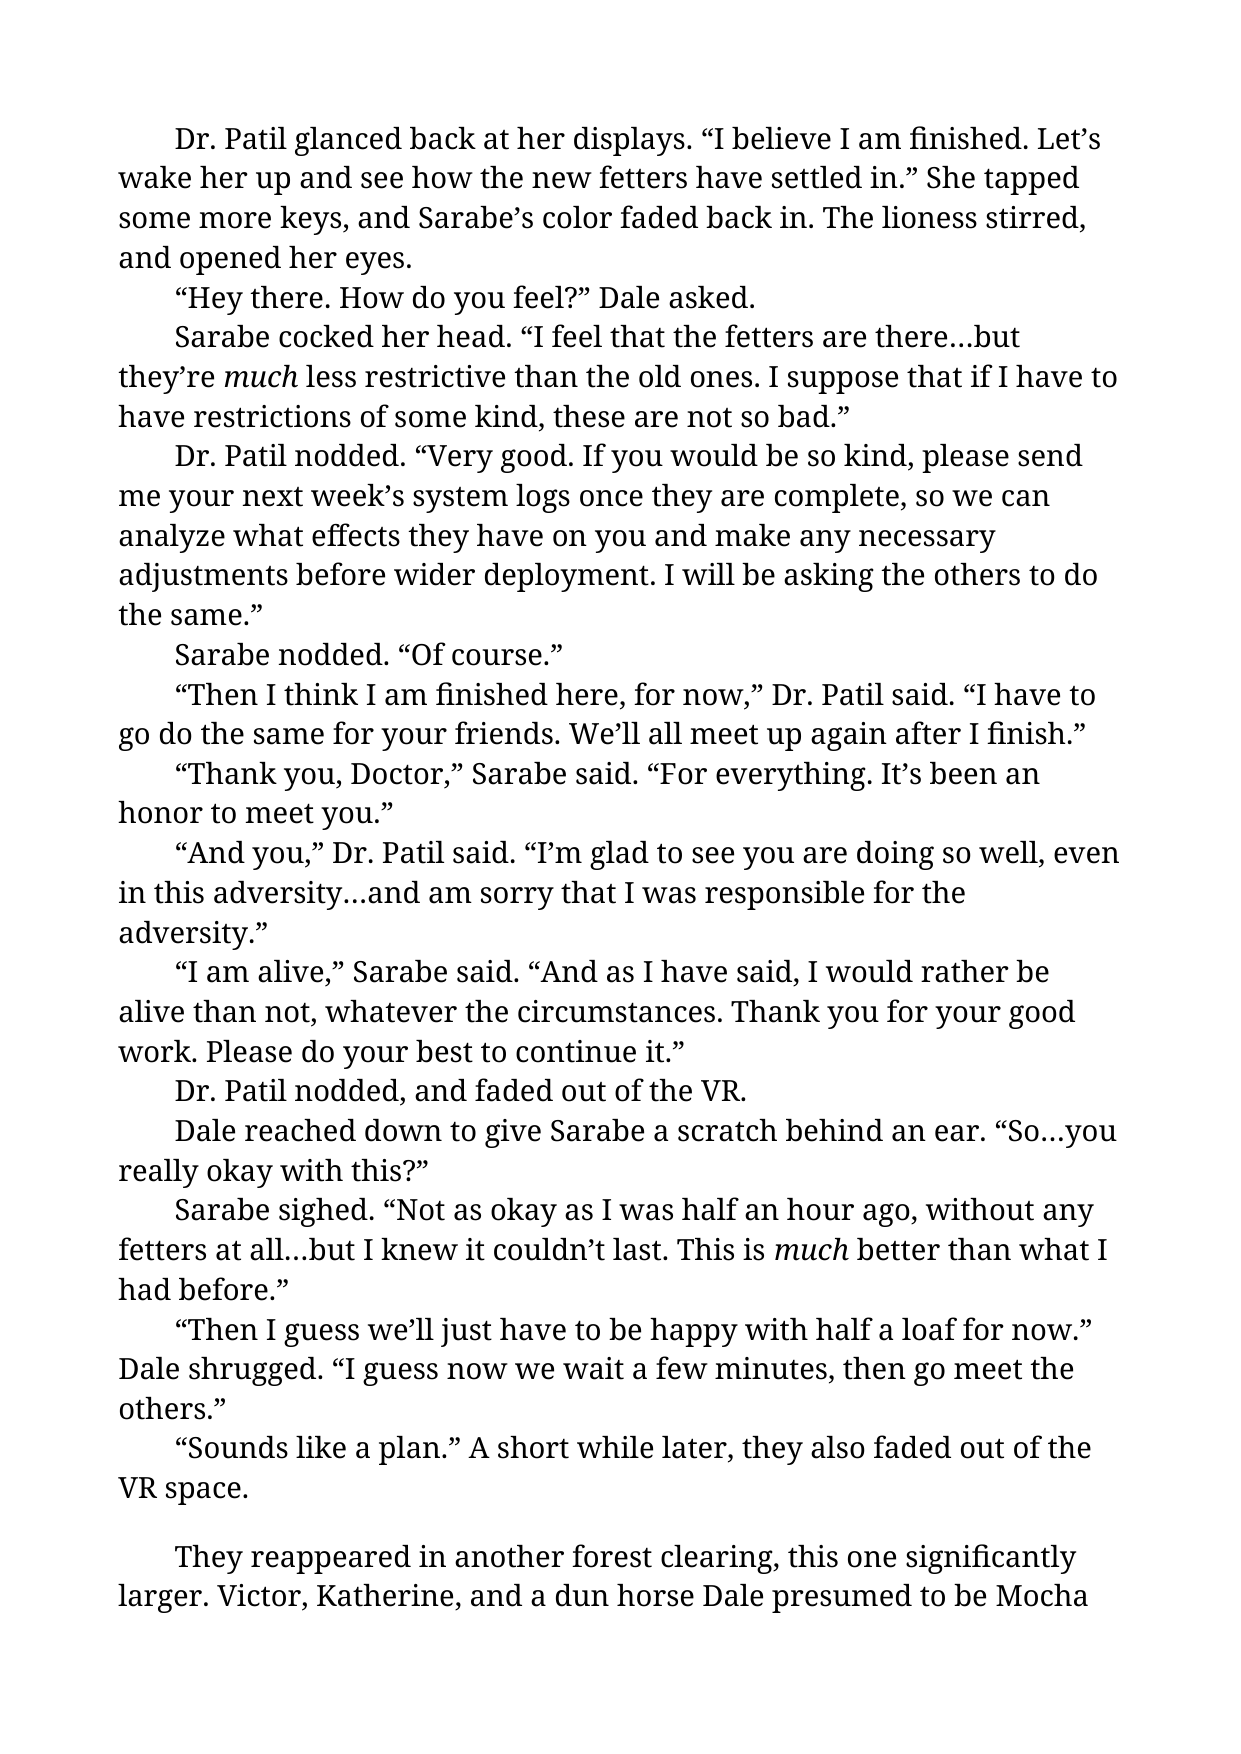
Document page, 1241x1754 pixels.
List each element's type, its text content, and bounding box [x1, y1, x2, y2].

text Sarabe cocked her head. “I feel that the fetters are there…but they’re much less restrictive than the old ones. I suppose that if I have to have restrictions of some kind, these are not so bad.” [118, 317, 1122, 436]
text “Sounds like a plan.” A short while later, they also faded out of the VR space. [118, 1428, 1122, 1507]
text Dr. Patil nodded. “Very good. If you would be so kind, please send me your next week’s system logs once they are complete, so we can analyze what effects they have on you and make any necessary adjustments before wider deployment. I will be asking the others to do the same.” [118, 436, 1122, 634]
text “Hey there. How do you feel?” Dale asked. [118, 277, 1122, 317]
text Dr. Patil glanced back at her displays. “I believe I am finished. Let’s wake her up and see how the new fetters have settled in.” She tapped some more keys, and Sarabe’s color faded back in. The lioness stirred, and opened her eyes. [118, 118, 1122, 277]
text Sarabe sighed. “Not as okay as I was half an hour ago, without any fetters at all…but I knew it couldn’t last. This is much better than what I had before.” [118, 1190, 1122, 1309]
text “I am alive,” Sarabe said. “And as I have said, I would rather be alive than not, whatever the circumstances. Thank you for your good work. Please do your best to continue it.” [118, 952, 1122, 1071]
text They reappeared in another forest clearing, this one significantly larger. Victor, Katherine, and a dun horse Dale presumed to be Mocha [118, 1536, 1122, 1615]
text Dale reached down to give Sarabe a scratch behind an ear. “So…you really okay with this?” [118, 1110, 1122, 1190]
text “Thank you, Doctor,” Sarabe said. “For everything. It’s been an honor to meet you.” [118, 753, 1122, 832]
text Dr. Patil nodded, and faded out of the VR. [118, 1071, 1122, 1110]
text “Then I guess we’ll just have to be happy with half a loaf for now.” Dale shrugged. “I guess now we wait a few minutes, then go meet the others.” [118, 1309, 1122, 1428]
text “Then I think I am finished here, for now,” Dr. Patil said. “I have to go do the same for your friends. We’ll all meet up again after I finish.” [118, 674, 1122, 753]
text “And you,” Dr. Patil said. “I’m glad to see you are doing so well, even in this adversity…and am sorry that I was responsible for the adversity.” [118, 832, 1122, 952]
text Sarabe nodded. “Of course.” [118, 634, 1122, 674]
